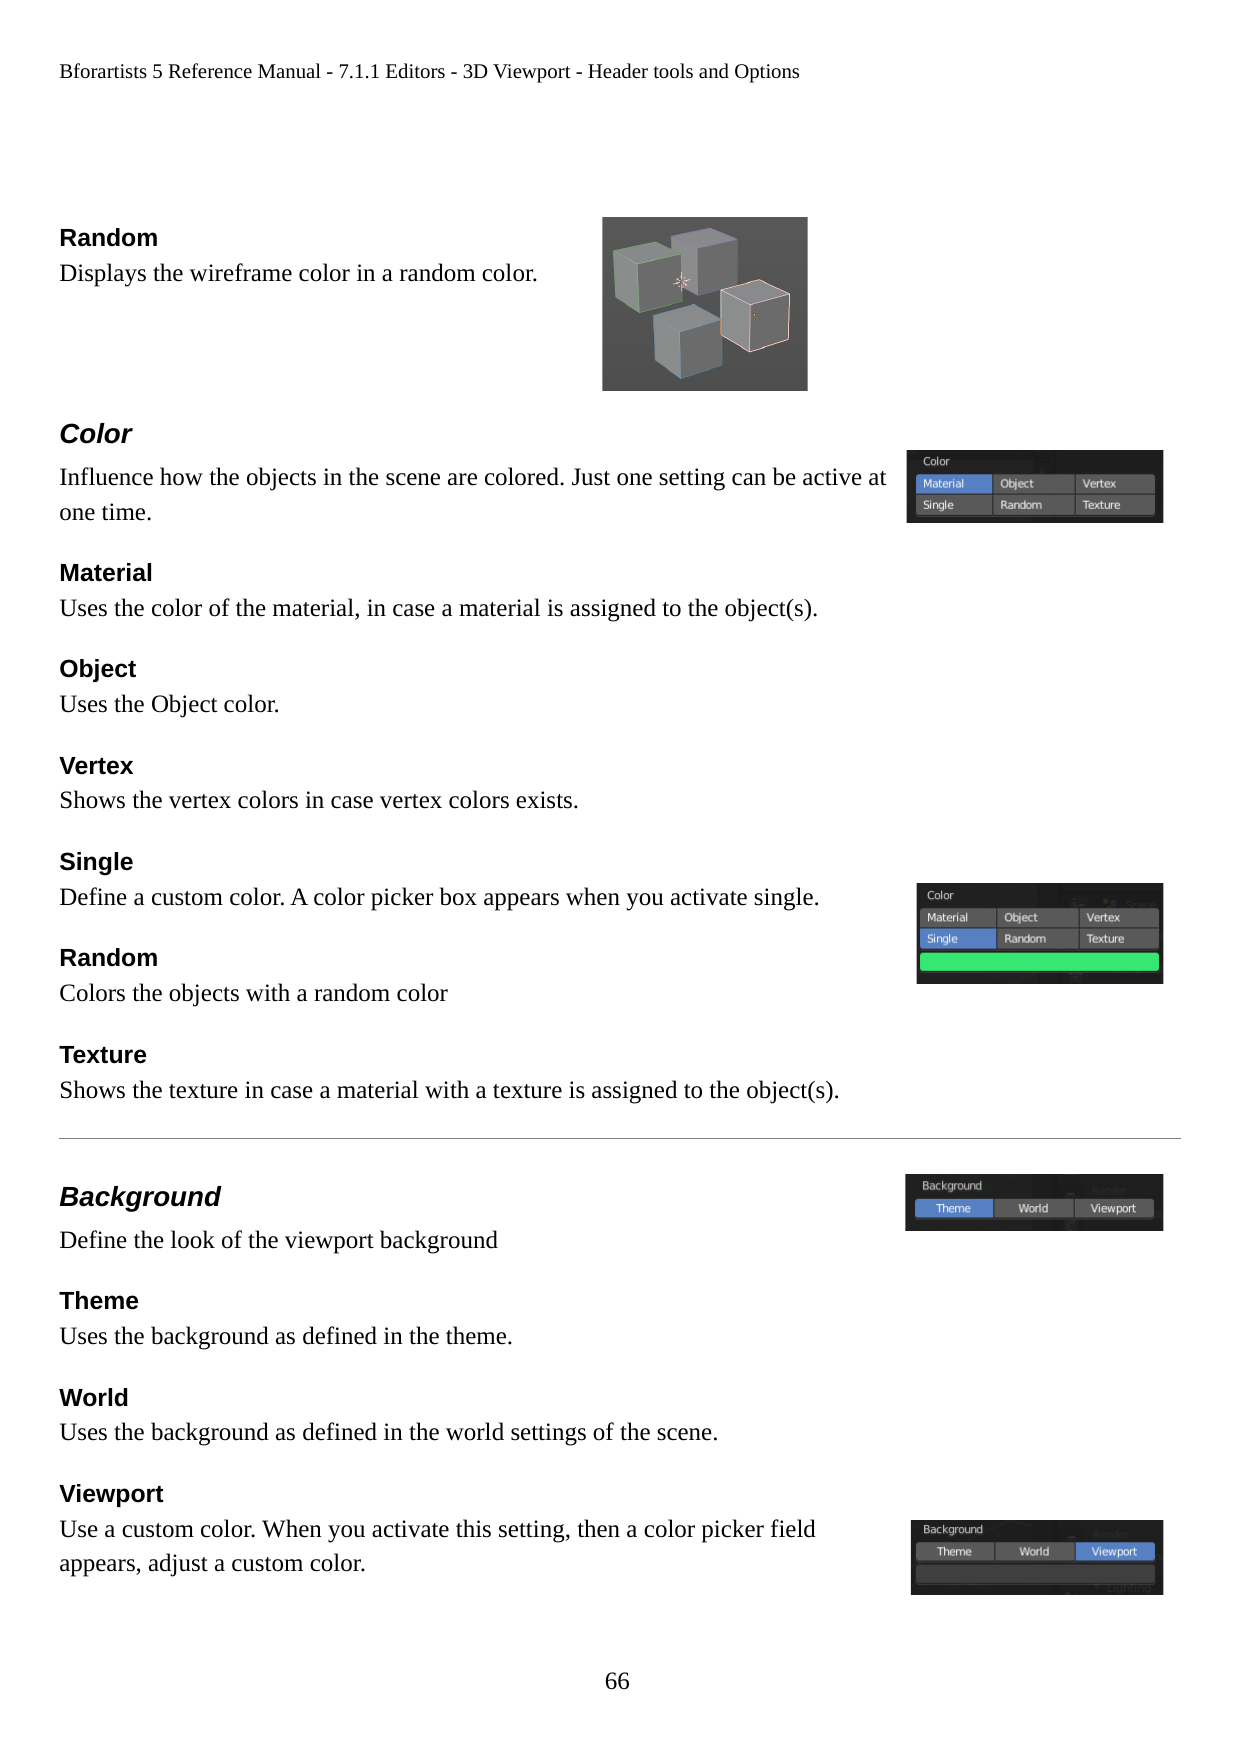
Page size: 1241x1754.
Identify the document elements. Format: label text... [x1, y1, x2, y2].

subtitle Theme [59, 1286, 1181, 1315]
text Shows the vertex colors in case vertex colors exists. [59, 786, 1181, 814]
subtitle [1164, 943, 1181, 972]
subtitle Vertex [59, 751, 1181, 779]
text Uses the background as defined in the theme. [59, 1321, 1181, 1350]
subtitle Texture [59, 1040, 1181, 1068]
text Uses the color of the material, in case a material is assigned to the object(s). [59, 593, 1181, 622]
subtitle Color [59, 418, 1181, 449]
subtitle Material [59, 558, 1181, 587]
text Colors the objects with a random color [59, 978, 1181, 1007]
subtitle Random [59, 223, 602, 252]
subtitle [808, 223, 1181, 252]
text Influence how the objects in the scene are colored. Just one setting can be active at one time. [59, 462, 1181, 525]
picture [916, 883, 1164, 984]
text Uses the background as defined in the world settings of the scene. [59, 1417, 1181, 1446]
picture [906, 450, 1164, 523]
subtitle Single [59, 847, 1181, 876]
picture [602, 217, 808, 391]
picture [905, 1174, 1164, 1231]
text Shows the texture in case a material with a texture is assigned to the object(s). [59, 1075, 1181, 1103]
picture [910, 1520, 1164, 1595]
text Use a custom color. When you activate this setting, then a color picker field appears, adjust a custom color. [59, 1514, 1181, 1577]
subtitle World [59, 1383, 1181, 1411]
text Define a custom color. A color picker box appears when you activate single. [59, 882, 1181, 911]
subtitle Object [59, 654, 1181, 683]
subtitle Viewport [59, 1479, 1181, 1508]
text [808, 258, 1181, 287]
text Uses the Object color. [59, 689, 1181, 718]
subtitle Random [59, 943, 916, 972]
subtitle Background [59, 1180, 905, 1212]
subtitle [1164, 1180, 1181, 1212]
text Displays the wireframe color in a random color. [59, 258, 602, 287]
text Define the look of the viewport background [59, 1225, 1181, 1253]
